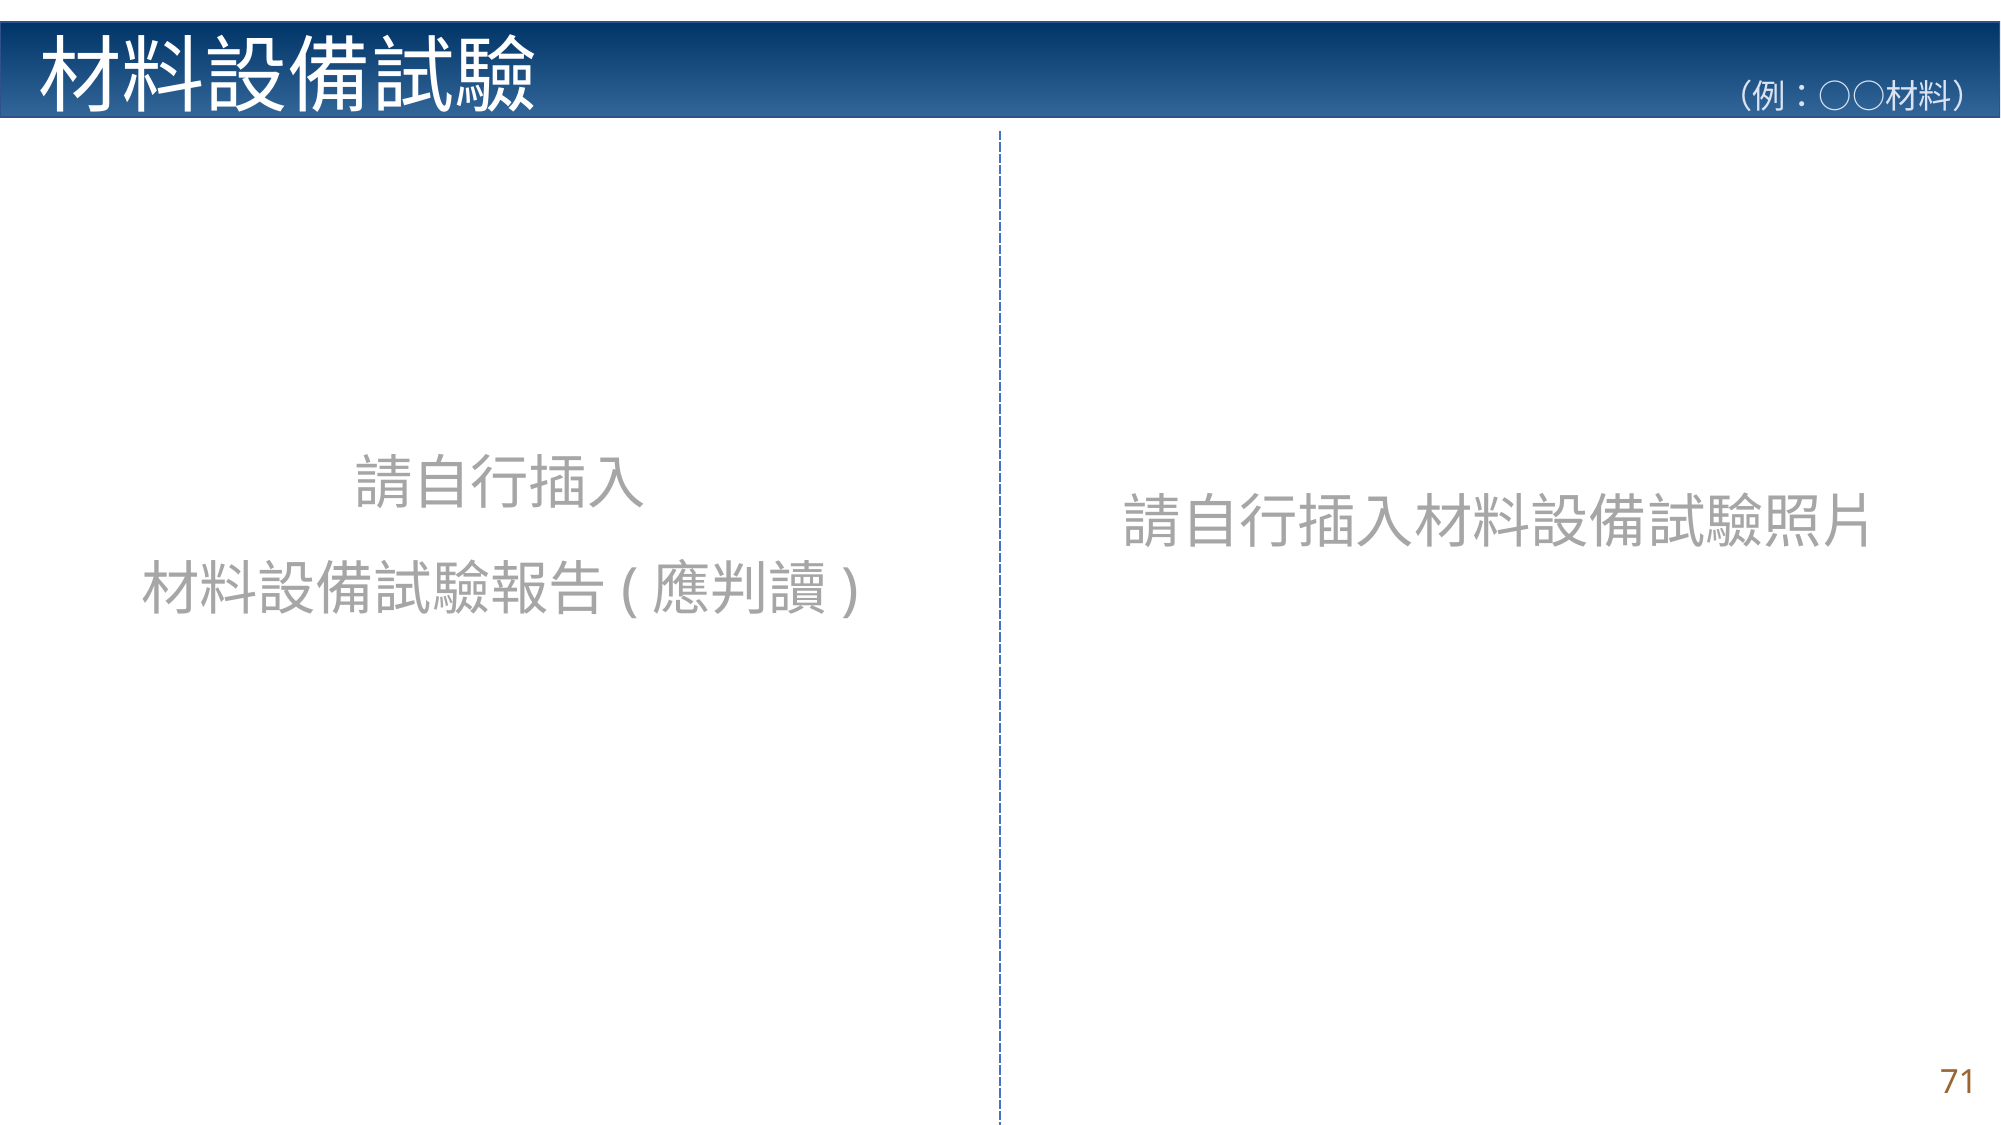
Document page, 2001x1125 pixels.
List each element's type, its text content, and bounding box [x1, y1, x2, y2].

text_box 材料設備試驗 [23, 14, 1374, 107]
text_box 請自行插入 材料設備試驗報告(應判讀) [0, 437, 1000, 630]
text_box （例：○○材料） [1214, 67, 2001, 124]
text_box 材料設備試驗 [248, 78, 271, 93]
text_box 請自行插入材料設備試驗照片 [1001, 476, 2001, 563]
text_box 材料設備試驗 [217, 88, 231, 101]
text_box 材料設備試驗 [320, 99, 337, 107]
text_box 材料設備試驗 [384, 88, 395, 101]
